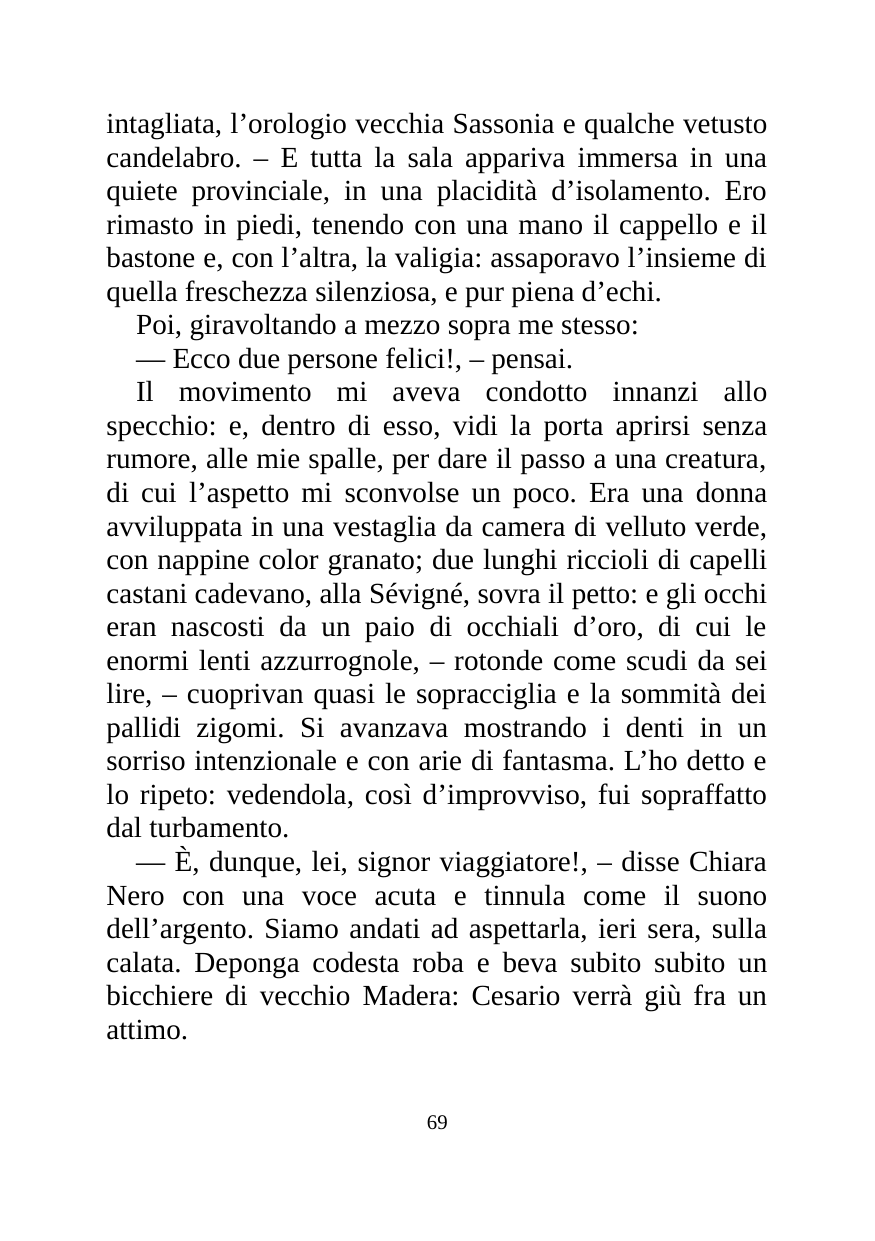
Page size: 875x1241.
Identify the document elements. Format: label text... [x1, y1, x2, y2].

text Il movimento mi aveva condotto innanzi allo specchio: e, dentro di esso, vidi la porta aprirsi senza rumore, alle mie spalle, per dare il passo a una creatura, di cui l’aspetto mi sconvolse un poco. Era una donna avviluppata in una vestaglia da camera di velluto verde, con nappine color granato; due lunghi riccioli di capelli castani cadevano, alla Sévigné, sovra il petto: e gli occhi eran nascosti da un paio di occhiali d’oro, di cui le enormi lenti azzurrognole, – rotonde come scudi da sei lire, – cuoprivan quasi le sopracciglia e la sommità dei pallidi zigomi. Si avanzava mostrando i denti in un sorriso intenzionale e con arie di fantasma. L’ho detto e lo ripeto: vedendola, così d’improvviso, fui sopraffatto dal turbamento. [106, 374, 768, 844]
text — Ecco due persone felici!, – pensai. [106, 341, 768, 374]
text intagliata, l’orologio vecchia Sassonia e qualche vetusto candelabro. – E tutta la sala appariva immersa in una quiete provinciale, in una placidità d’isolamento. Ero rimasto in piedi, tenendo con una mano il cappello e il bastone e, con l’altra, la valigia: assaporavo l’insieme di quella freschezza silenziosa, e pur piena d’echi. [106, 106, 768, 307]
text Poi, giravoltando a mezzo sopra me stesso: [106, 307, 768, 341]
text — È, dunque, lei, signor viaggiatore!, – disse Chiara Nero con una voce acuta e tinnula come il suono dell’argento. Siamo andati ad aspettarla, ieri sera, sulla calata. Deponga codesta roba e beva subito subito un bicchiere di vecchio Madera: Cesario verrà giù fra un attimo. [106, 844, 768, 1045]
